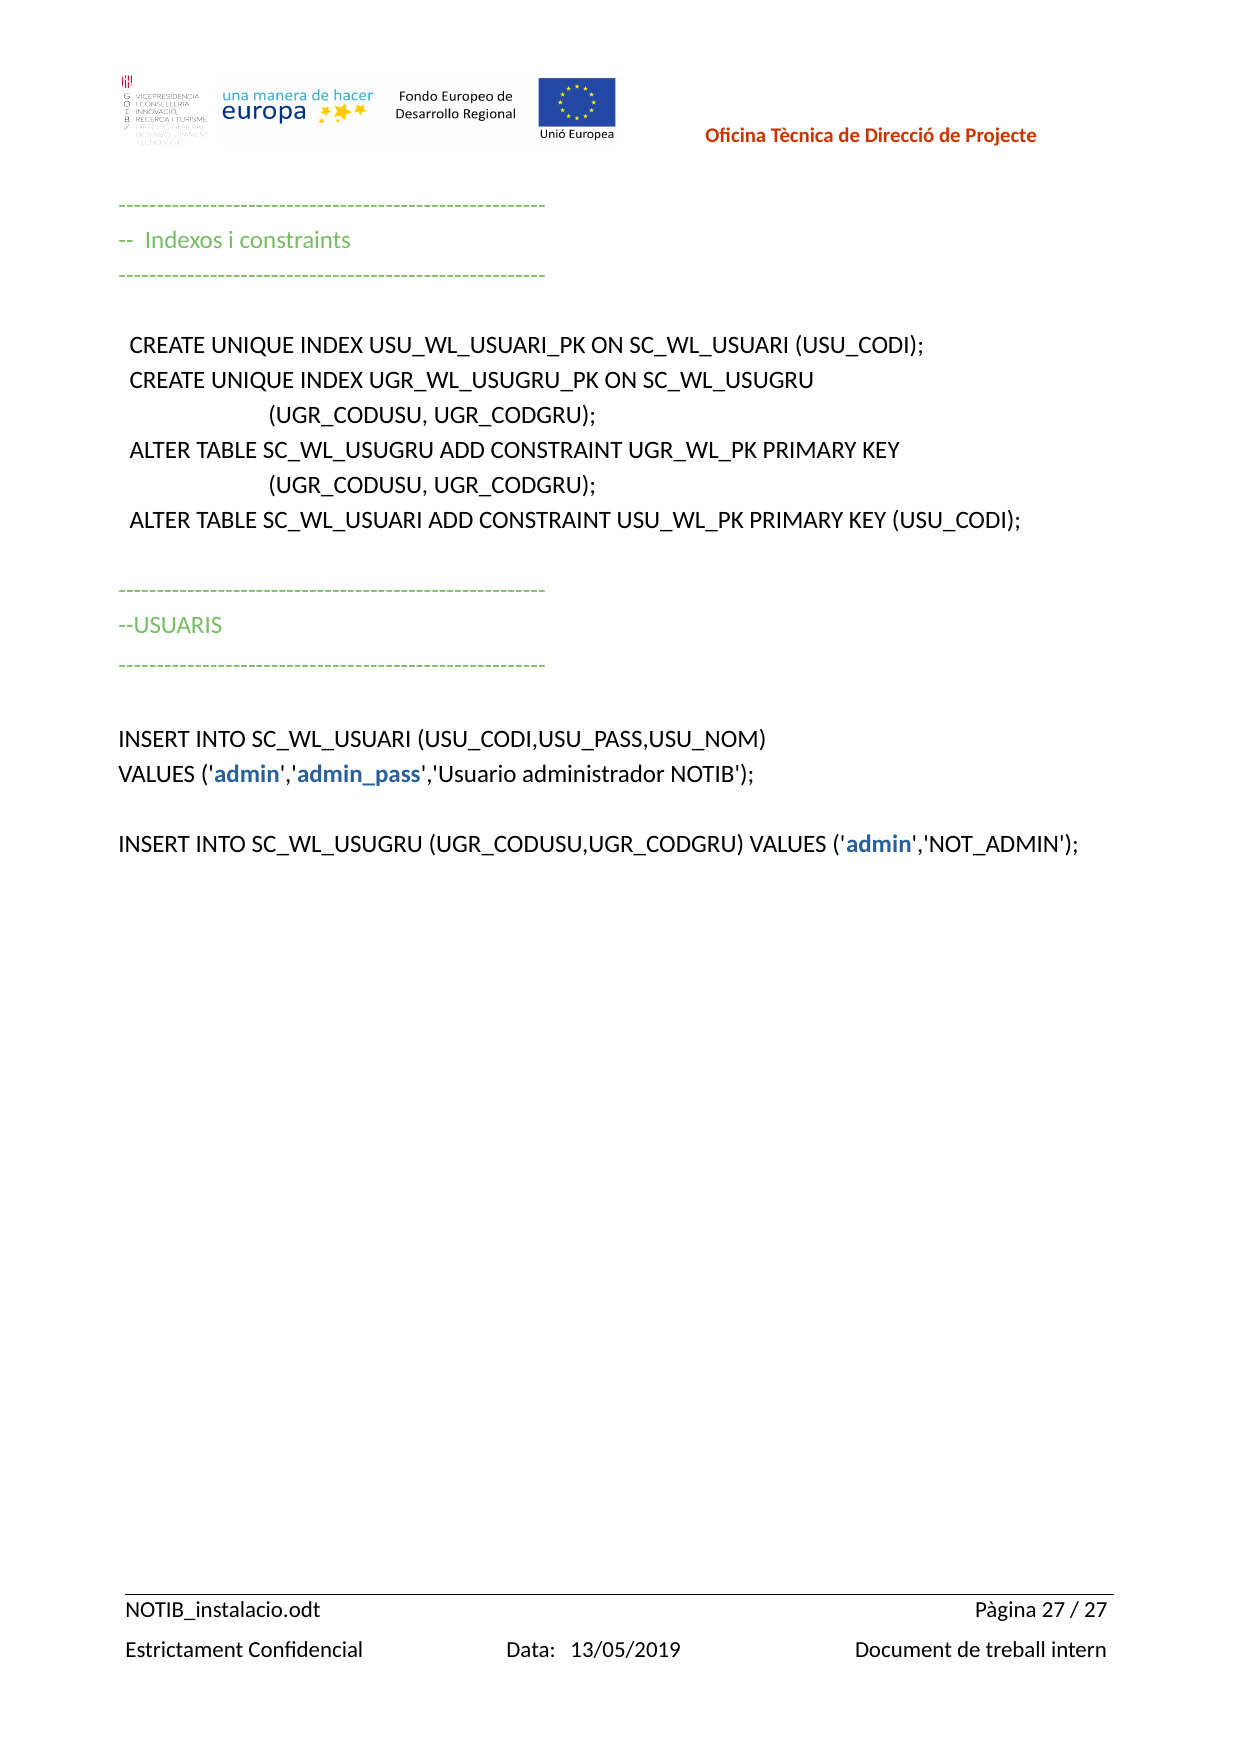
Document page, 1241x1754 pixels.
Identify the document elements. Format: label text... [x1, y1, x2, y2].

text (UGR_CODUSU, UGR_CODGRU); [118, 399, 1122, 430]
picture [118, 73, 213, 147]
text (UGR_CODUSU, UGR_CODGRU); [118, 469, 1122, 500]
text -- Indexos i constraints [118, 224, 1122, 255]
text VALUES ('admin','admin_pass','Usuario administrador NOTIB'); [118, 758, 1122, 789]
text -------------------------------------------------------- [118, 649, 1122, 684]
text -------------------------------------------------------- [118, 574, 1122, 605]
text INSERT INTO SC_WL_USUARI (USU_CODI,USU_PASS,USU_NOM) [118, 723, 1122, 754]
text CREATE UNIQUE INDEX USU_WL_USUARI_PK ON SC_WL_USUARI (USU_CODI); [118, 329, 1122, 360]
text INSERT INTO SC_WL_USUGRU (UGR_CODUSU,UGR_CODGRU) VALUES ('admin','NOT_ADMIN'); [118, 828, 1122, 859]
picture [219, 73, 621, 147]
text -------------------------------------------------------- [118, 189, 1122, 220]
text ALTER TABLE SC_WL_USUGRU ADD CONSTRAINT UGR_WL_PK PRIMARY KEY [118, 434, 1122, 465]
text --USUARIS [118, 609, 1122, 644]
text -------------------------------------------------------- [118, 259, 1122, 290]
text ALTER TABLE SC_WL_USUARI ADD CONSTRAINT USU_WL_PK PRIMARY KEY (USU_CODI); [118, 504, 1122, 535]
text CREATE UNIQUE INDEX UGR_WL_USUGRU_PK ON SC_WL_USUGRU [118, 364, 1122, 395]
